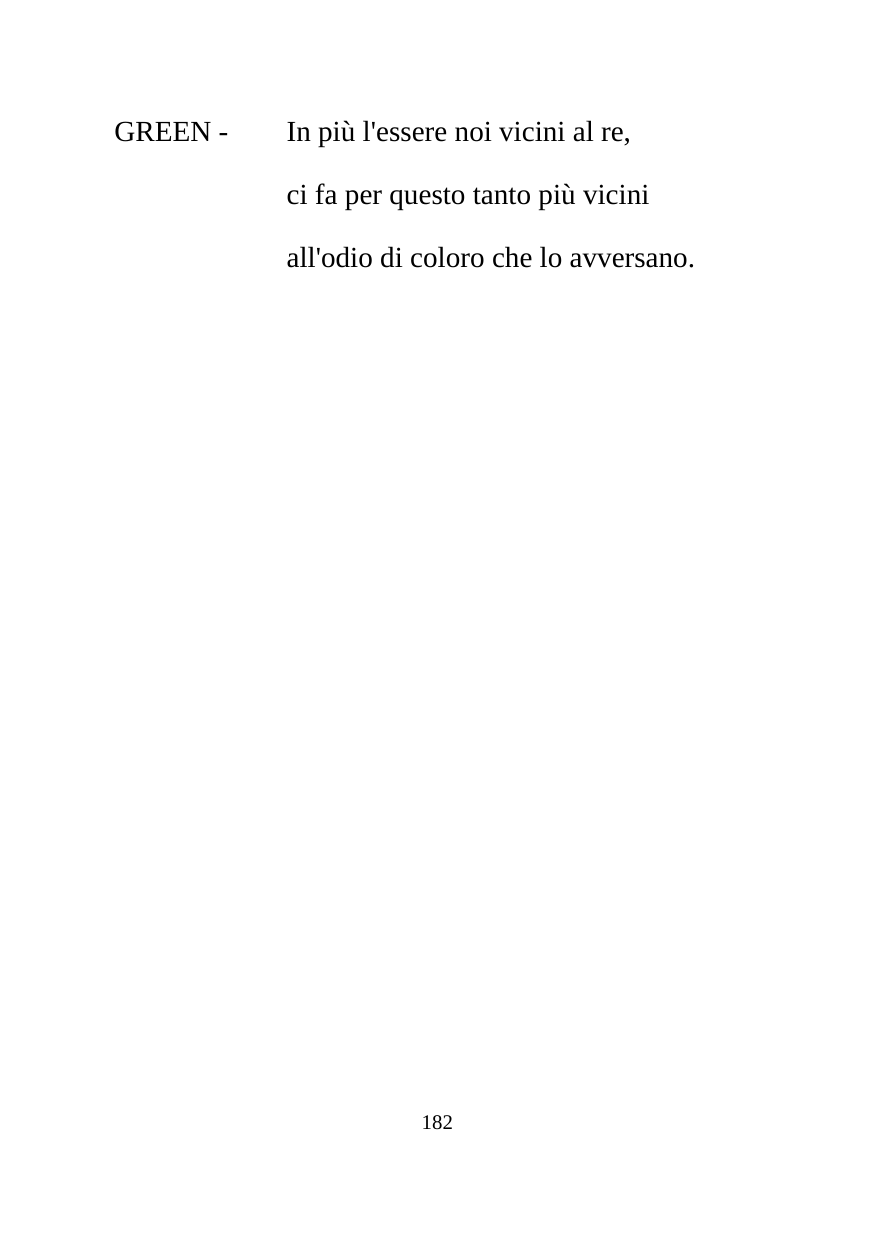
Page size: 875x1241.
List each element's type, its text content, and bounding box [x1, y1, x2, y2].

table_cell GREEN - [106, 106, 279, 374]
table_cell In più l'essere noi vicini al re, ci fa per questo tanto più vicini all'odio di coloro che lo avversano. [279, 106, 768, 374]
